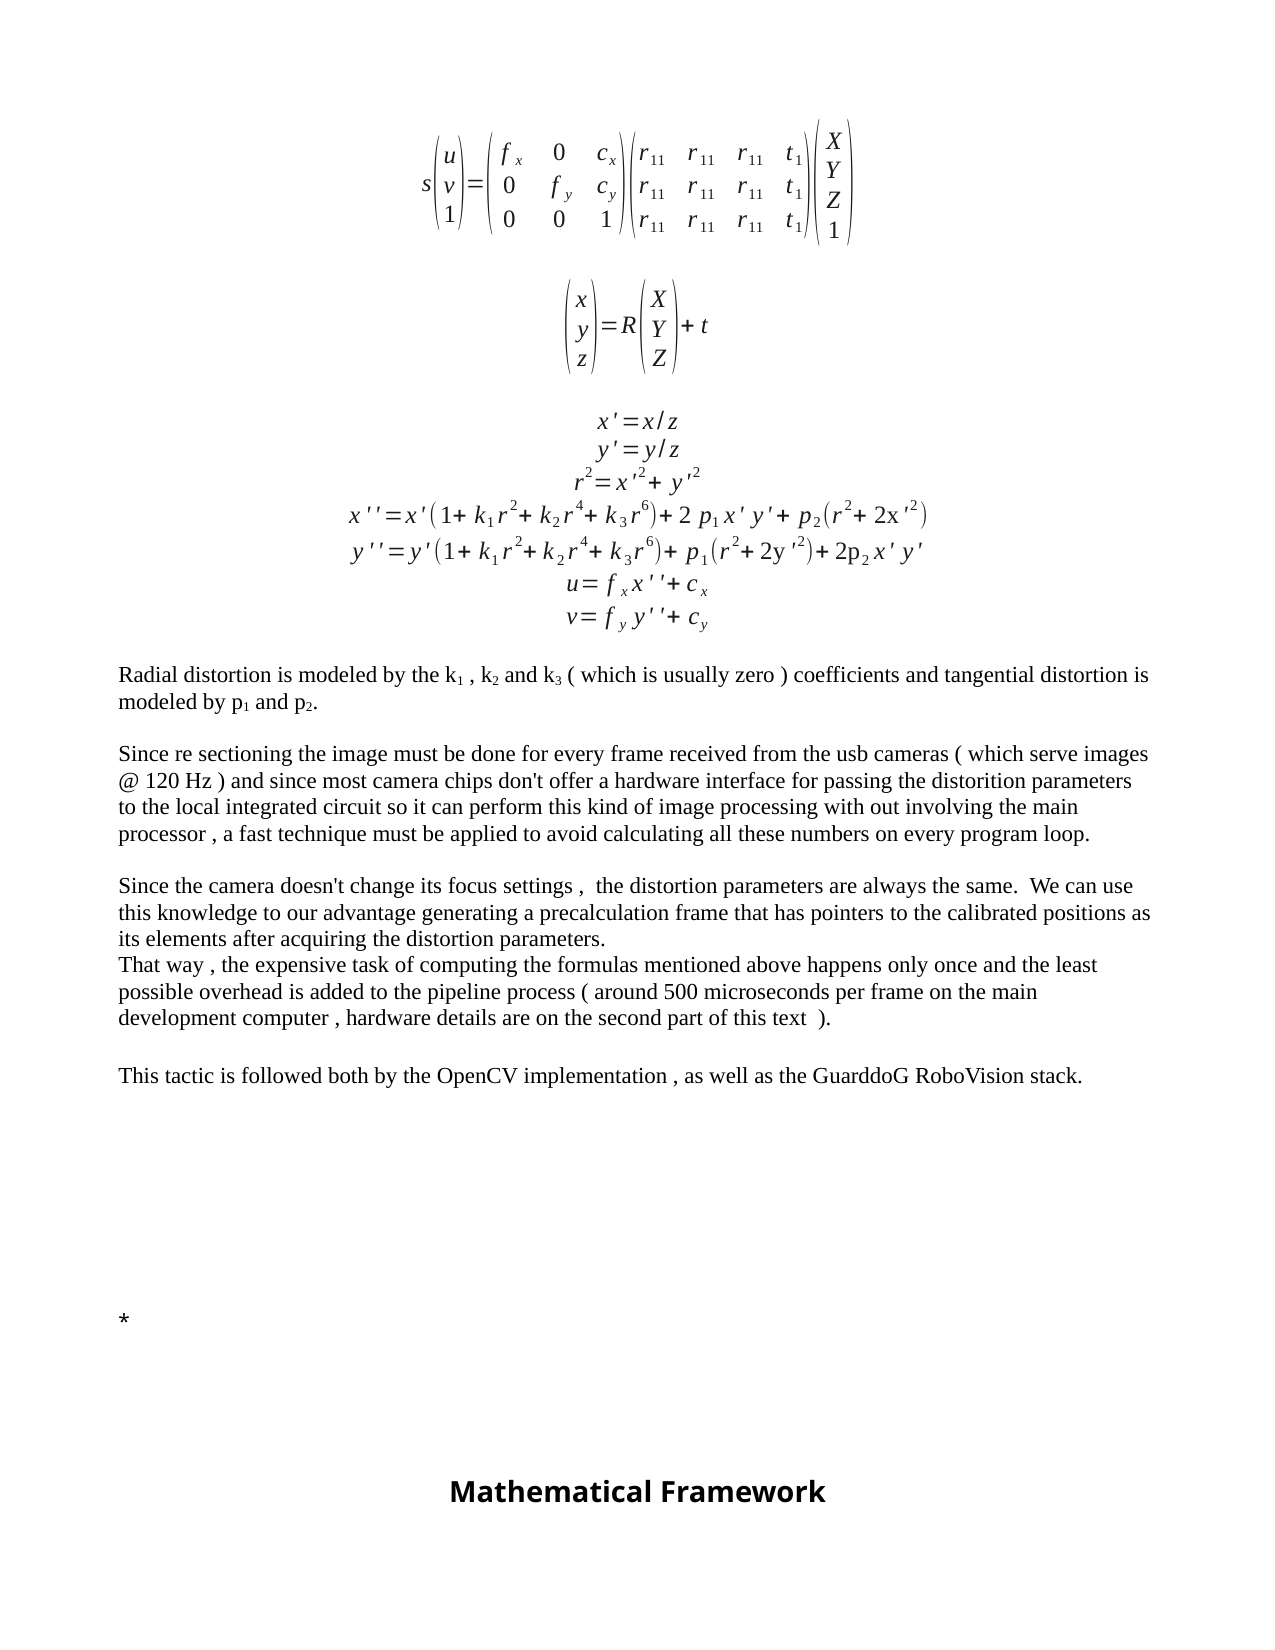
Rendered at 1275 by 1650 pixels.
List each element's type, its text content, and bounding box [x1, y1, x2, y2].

text Since the camera doesn't change its focus settings , the distortion parameters are always the same. We can use this knowledge to our advantage generating a precalculation frame that has pointers to the calibrated positions as its elements after acquiring the distortion parameters. [118, 872, 1157, 951]
text Radial distortion is modeled by the k1 , k2 and k3 ( which is usually zero ) coefficients and tangential distortion is modeled by p1 and p2. [118, 661, 1157, 714]
text This tactic is followed both by the OpenCV implementation , as well as the GuarddoG RoboVision stack. [118, 1062, 1157, 1088]
text * [118, 1307, 1157, 1335]
text Since re sectioning the image must be done for every frame received from the usb cameras ( which serve images @ 120 Hz ) and since most camera chips don't offer a hardware interface for passing the distorition parameters to the local integrated circuit so it can perform this kind of image processing with out involving the main processor , a fast technique must be applied to avoid calculating all these numbers on every program loop. [118, 741, 1157, 846]
text Mathematical Framework [118, 1471, 1157, 1511]
text That way , the expensive task of computing the formulas mentioned above happens only once and the least possible overhead is added to the pipeline process ( around 500 microseconds per frame on the main development computer , hardware details are on the second part of this text ). [118, 951, 1157, 1030]
